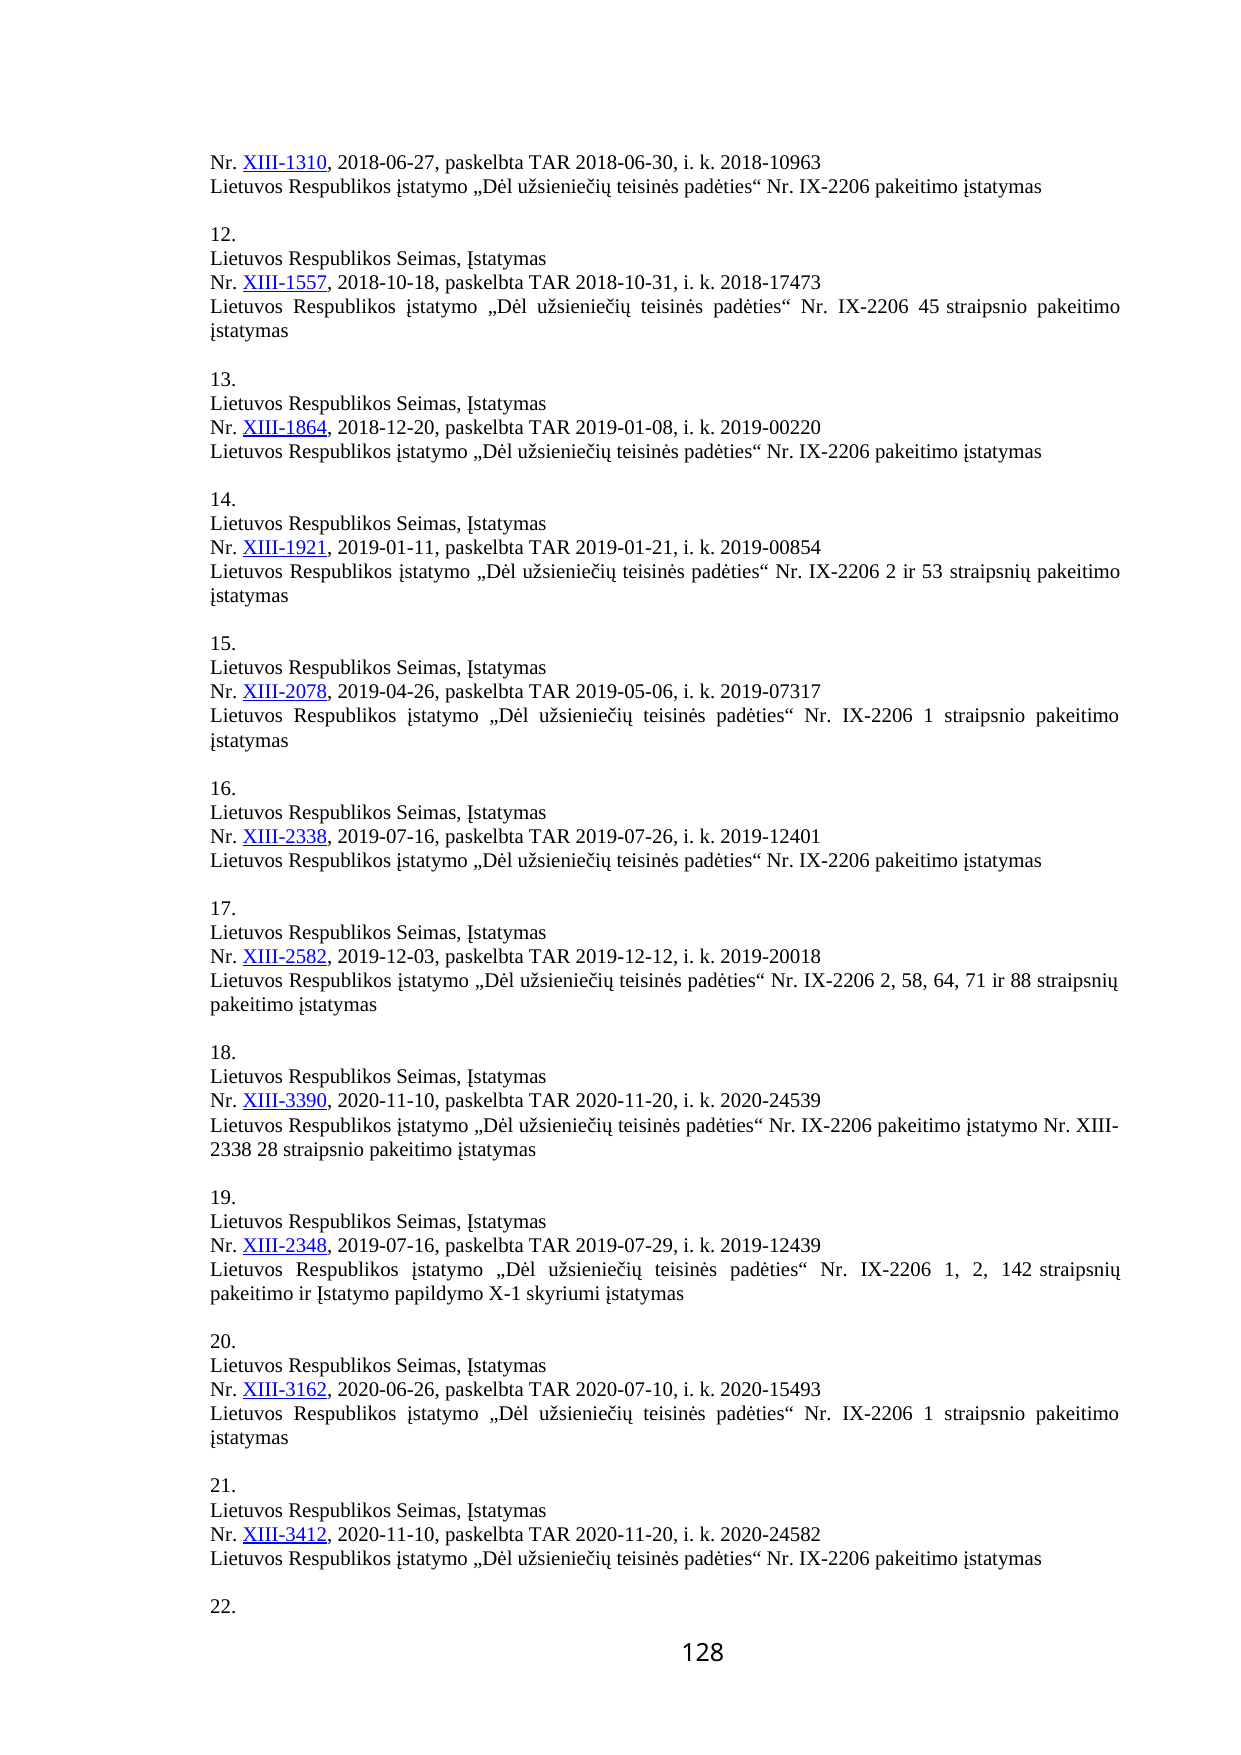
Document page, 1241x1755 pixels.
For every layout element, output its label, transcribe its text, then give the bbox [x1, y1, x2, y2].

text Lietuvos Respublikos įstatymo „Dėl užsieniečių teisinės padėties“ Nr. IX-2206 pakeitimo įstatymas [210, 1546, 1120, 1570]
text 20. [210, 1329, 1120, 1353]
text 22. [210, 1594, 1120, 1618]
text Lietuvos Respublikos Seimas, Įstatymas [210, 1497, 1120, 1522]
text Nr. XIII-2338, 2019-07-16, paskelbta TAR 2019-07-26, i. k. 2019-12401 [210, 824, 1120, 848]
text 12. [210, 222, 1120, 246]
text Lietuvos Respublikos įstatymo „Dėl užsieniečių teisinės padėties“ Nr. IX-2206 1, 2, 142 straipsnių pakeitimo ir Įstatymo papildymo X-1 skyriumi įstatymas [210, 1257, 1120, 1305]
text Nr. XIII-2078, 2019-04-26, paskelbta TAR 2019-05-06, i. k. 2019-07317 [210, 679, 1120, 703]
text Nr. XIII-1921, 2019-01-11, paskelbta TAR 2019-01-21, i. k. 2019-00854 [210, 535, 1120, 559]
text Nr. XIII-2582, 2019-12-03, paskelbta TAR 2019-12-12, i. k. 2019-20018 [210, 944, 1120, 968]
text Lietuvos Respublikos įstatymo „Dėl užsieniečių teisinės padėties“ Nr. IX-2206 pakeitimo įstatymo Nr. XIII-2338 28 straipsnio pakeitimo įstatymas [210, 1112, 1120, 1161]
text Lietuvos Respublikos Seimas, Įstatymas [210, 1209, 1120, 1233]
text 14. [210, 487, 1120, 511]
text Lietuvos Respublikos įstatymo „Dėl užsieniečių teisinės padėties“ Nr. IX-2206 45 straipsnio pakeitimo įstatymas [210, 294, 1120, 342]
text Nr. XIII-1864, 2018-12-20, paskelbta TAR 2019-01-08, i. k. 2019-00220 [210, 415, 1120, 439]
text 18. [210, 1040, 1120, 1064]
text Nr. XIII-1557, 2018-10-18, paskelbta TAR 2018-10-31, i. k. 2018-17473 [210, 270, 1120, 294]
text Lietuvos Respublikos Seimas, Įstatymas [210, 391, 1120, 415]
text Lietuvos Respublikos įstatymo „Dėl užsieniečių teisinės padėties“ Nr. IX-2206 1 straipsnio pakeitimo įstatymas [210, 703, 1120, 752]
text 21. [210, 1473, 1120, 1497]
text 16. [210, 776, 1120, 800]
text Lietuvos Respublikos Seimas, Įstatymas [210, 1064, 1120, 1088]
text Lietuvos Respublikos Seimas, Įstatymas [210, 246, 1120, 270]
text Nr. XIII-1310, 2018-06-27, paskelbta TAR 2018-06-30, i. k. 2018-10963 [210, 150, 1120, 174]
text Lietuvos Respublikos Seimas, Įstatymas [210, 800, 1120, 824]
text Lietuvos Respublikos Seimas, Įstatymas [210, 511, 1120, 535]
text Lietuvos Respublikos Seimas, Įstatymas [210, 1353, 1120, 1377]
text Lietuvos Respublikos Seimas, Įstatymas [210, 920, 1120, 944]
text Nr. XIII-3412, 2020-11-10, paskelbta TAR 2020-11-20, i. k. 2020-24582 [210, 1522, 1120, 1546]
text Lietuvos Respublikos įstatymo „Dėl užsieniečių teisinės padėties“ Nr. IX-2206 pakeitimo įstatymas [210, 848, 1120, 872]
text Lietuvos Respublikos įstatymo „Dėl užsieniečių teisinės padėties“ Nr. IX-2206 1 straipsnio pakeitimo įstatymas [210, 1401, 1120, 1449]
text Lietuvos Respublikos Seimas, Įstatymas [210, 655, 1120, 679]
text Lietuvos Respublikos įstatymo „Dėl užsieniečių teisinės padėties“ Nr. IX-2206 pakeitimo įstatymas [210, 174, 1120, 198]
text 15. [210, 631, 1120, 655]
text Lietuvos Respublikos įstatymo „Dėl užsieniečių teisinės padėties“ Nr. IX-2206 2, 58, 64, 71 ir 88 straipsnių pakeitimo įstatymas [210, 968, 1120, 1016]
text Nr. XIII-3162, 2020-06-26, paskelbta TAR 2020-07-10, i. k. 2020-15493 [210, 1377, 1120, 1401]
text Lietuvos Respublikos įstatymo „Dėl užsieniečių teisinės padėties“ Nr. IX-2206 pakeitimo įstatymas [210, 439, 1120, 463]
text Lietuvos Respublikos įstatymo „Dėl užsieniečių teisinės padėties“ Nr. IX-2206 2 ir 53 straipsnių pakeitimo įstatymas [210, 559, 1120, 607]
text 13. [210, 367, 1120, 391]
text Nr. XIII-2348, 2019-07-16, paskelbta TAR 2019-07-29, i. k. 2019-12439 [210, 1233, 1120, 1257]
text 17. [210, 896, 1120, 920]
text Nr. XIII-3390, 2020-11-10, paskelbta TAR 2020-11-20, i. k. 2020-24539 [210, 1088, 1120, 1112]
text 19. [210, 1185, 1120, 1209]
